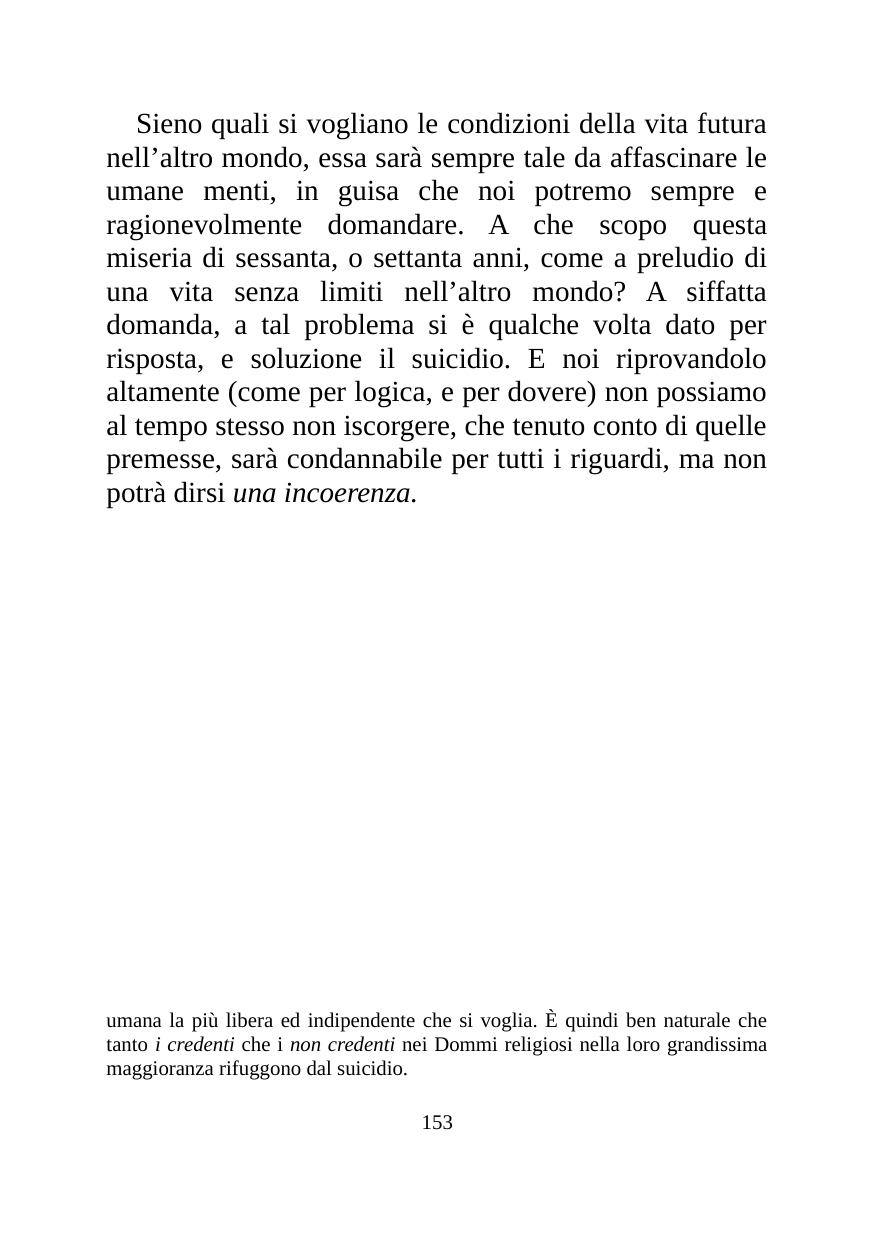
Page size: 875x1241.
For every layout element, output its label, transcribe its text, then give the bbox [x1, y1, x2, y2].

text Sieno quali si vogliano le condizioni della vita futura nell’altro mondo, essa sarà sempre tale da affascinare le umane menti, in guisa che noi potremo sempre e ragionevolmente domandare. A che scopo questa miseria di sessanta, o settanta anni, come a preludio di una vita senza limiti nell’altro mondo? A siffatta domanda, a tal problema si è qualche volta dato per risposta, e soluzione il suicidio. E noi riprovandolo altamente (come per logica, e per dovere) non possiamo al tempo stesso non iscorgere, che tenuto conto di quelle premesse, sarà condannabile per tutti i riguardi, ma non potrà dirsi una incoerenza. [106, 106, 768, 509]
text umana la più libera ed indipendente che si voglia. È quindi ben naturale che tanto i credenti che i non credenti nei Dommi religiosi nella loro grandissima maggioranza rifuggono dal suicidio. [106, 1008, 768, 1080]
